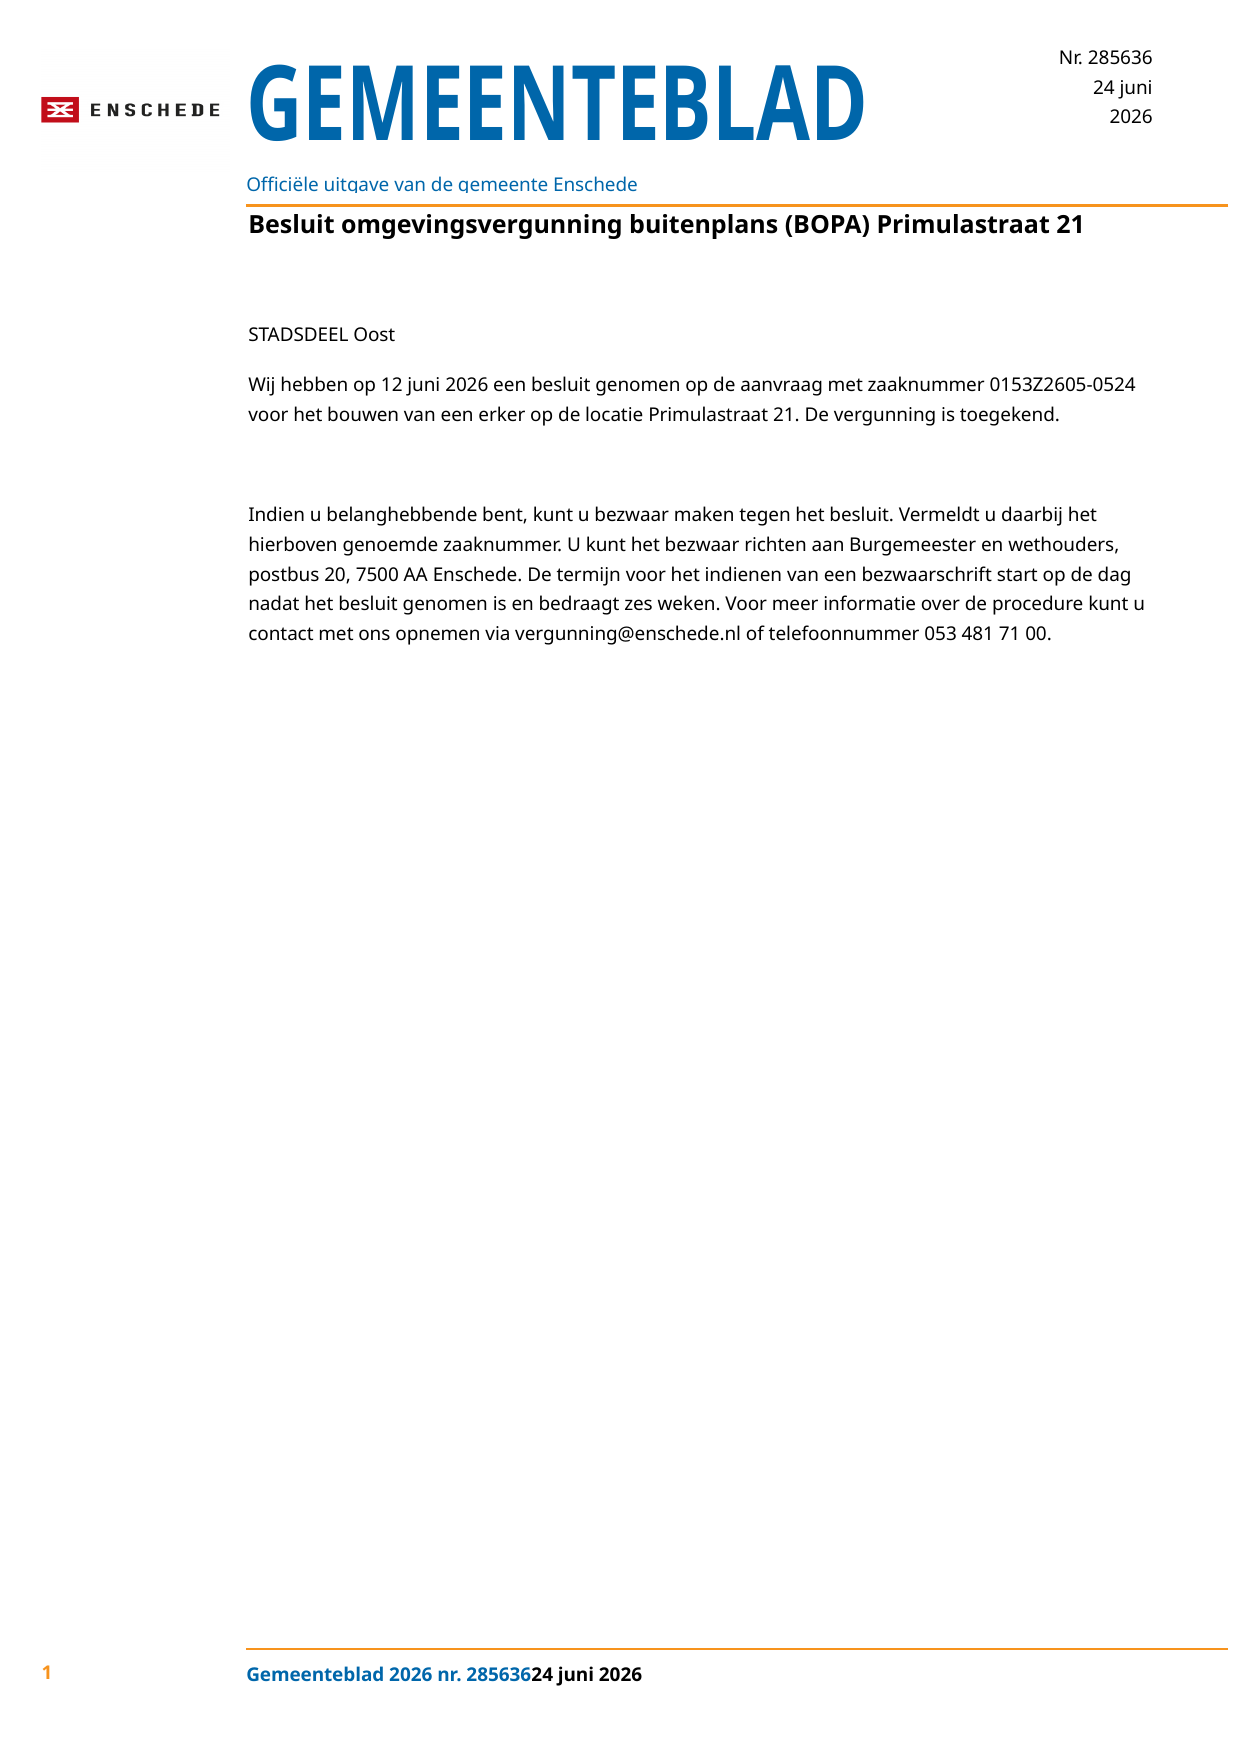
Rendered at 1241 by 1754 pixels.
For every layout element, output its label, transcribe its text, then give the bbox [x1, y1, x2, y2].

text Besluit omgevingsvergunning buitenplans (BOPA) Primulastraat 21 [248, 207, 1152, 241]
text Indien u belanghebbende bent, kunt u bezwaar maken tegen het besluit. Vermeldt u daarbij het hierboven genoemde zaaknummer. U kunt het bezwaar richten aan Burgemeester en wethouders, postbus 20, 7500 AA Enschede. De termijn voor het indienen van een bezwaarschrift start op de dag nadat het besluit genomen is en bedraagt zes weken. Voor meer informatie over de procedure kunt u contact met ons opnemen via vergunning@enschede.nl of telefoonnummer 053 481 71 00. [248, 502, 1152, 646]
text STADSDEEL Oost [248, 321, 1152, 346]
text Wij hebben op 12 juni 2026 een besluit genomen op de aanvraag met zaaknummer 0153Z2605-0524 voor het bouwen van een erker op de locatie Primulastraat 21. De vergunning is toegekend. [248, 371, 1152, 426]
picture [41, 47, 231, 172]
